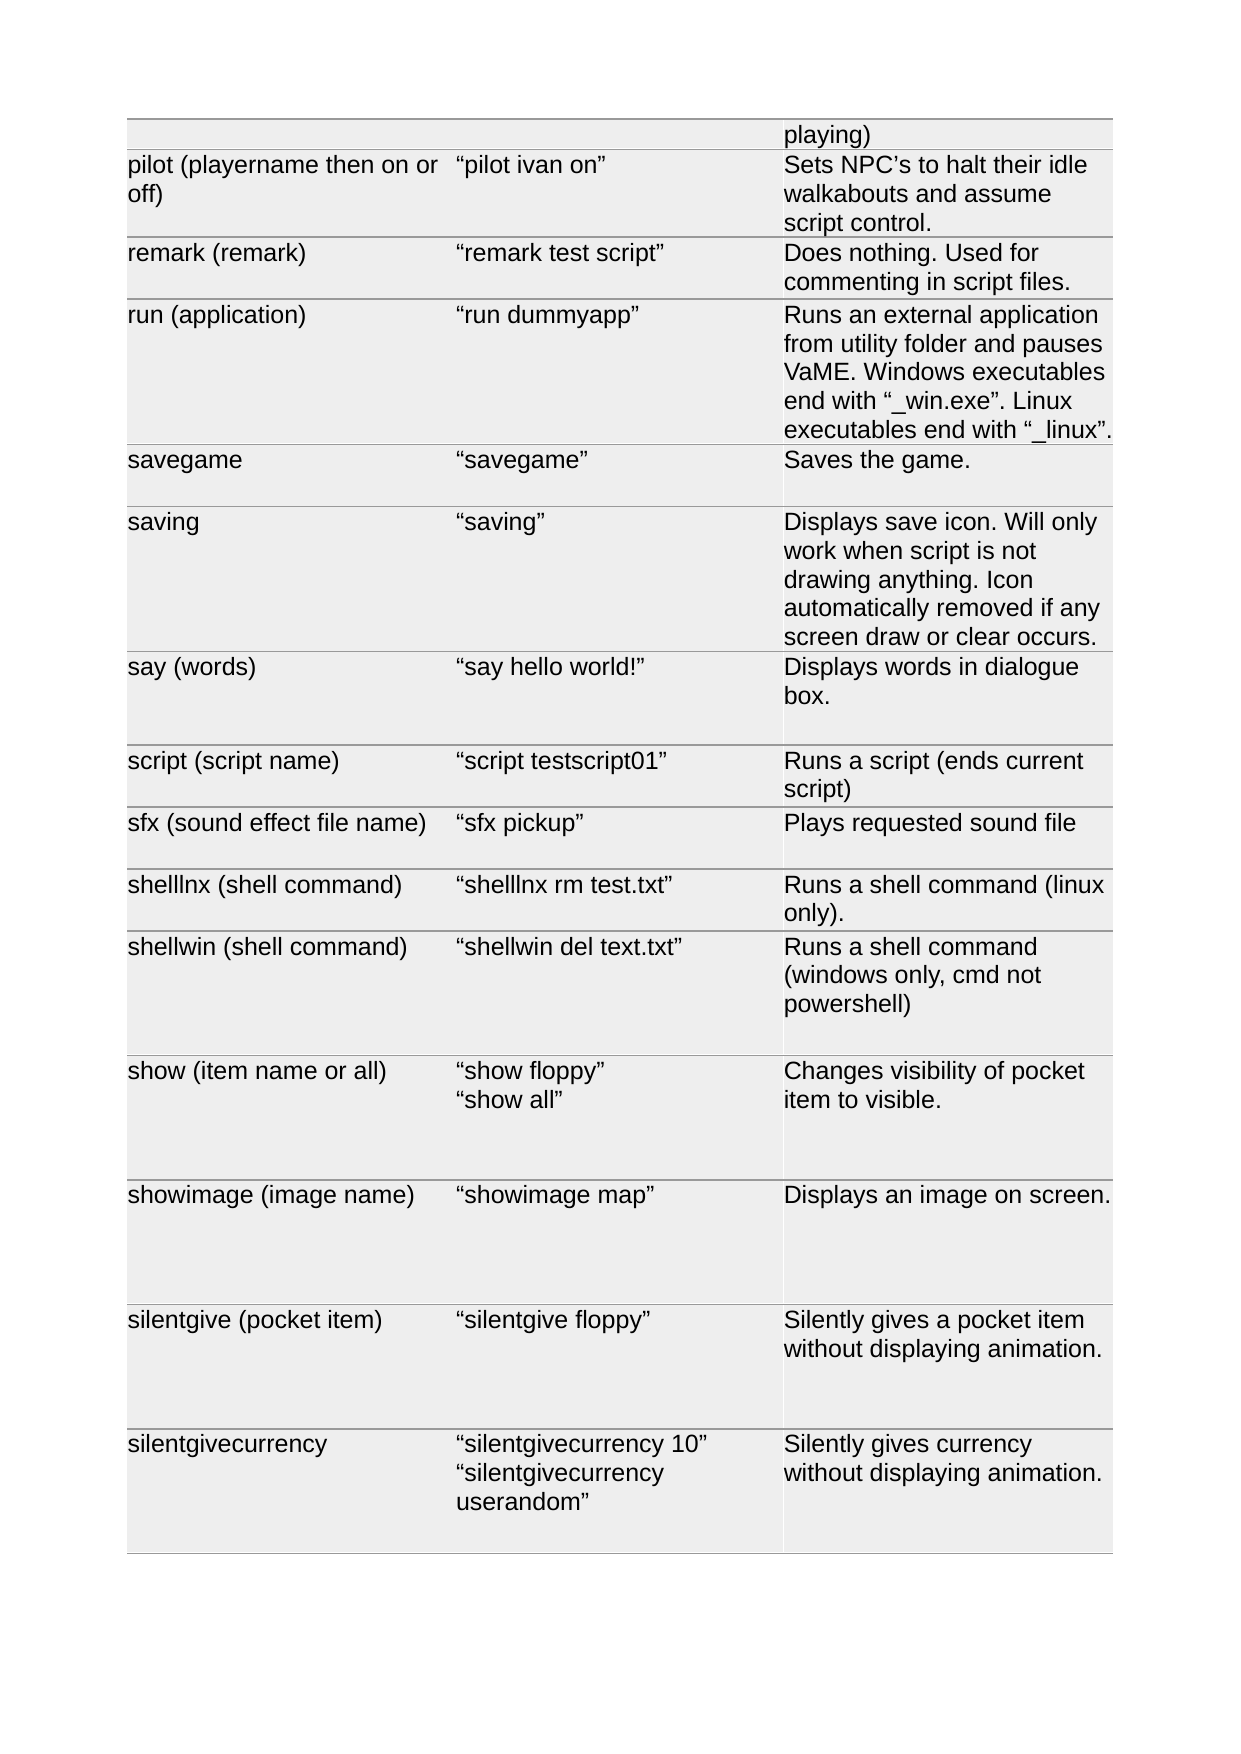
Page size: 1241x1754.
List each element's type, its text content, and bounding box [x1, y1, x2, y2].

table_cell “showimage map” [456, 1181, 783, 1303]
table_cell shelllnx (shell command) [127, 870, 456, 930]
table_cell [456, 120, 783, 148]
table_cell Silently gives currency without displaying animation. [784, 1430, 1113, 1552]
table_cell Runs a shell command (linux only). [784, 870, 1113, 930]
table_cell show (item name or all) [127, 1056, 456, 1179]
table_cell Displays an image on screen. [784, 1181, 1113, 1303]
table_cell “saving” [456, 507, 783, 651]
table_cell shellwin (shell command) [127, 932, 456, 1054]
table_cell Saves the game. [784, 445, 1113, 506]
table_cell [127, 120, 456, 148]
table_cell saving [127, 507, 456, 651]
table_cell “silentgive floppy” [456, 1305, 783, 1428]
table_cell “run dummyapp” [456, 300, 783, 443]
table_cell “shelllnx rm test.txt” [456, 870, 783, 930]
table_cell say (words) [127, 652, 456, 744]
table_cell savegame [127, 445, 456, 506]
table_cell Runs a shell command (windows only, cmd not powershell) [784, 932, 1113, 1054]
table_cell sfx (sound effect file name) [127, 808, 456, 868]
table_cell silentgivecurrency [127, 1430, 456, 1552]
table_cell Sets NPC’s to halt their idle walkabouts and assume script control. [784, 150, 1113, 236]
table_cell Runs an external application from utility folder and pauses VaME. Windows executables end with “_win.exe”. Linux executables end with “_linux”. [784, 300, 1113, 443]
table_cell script (script name) [127, 746, 456, 806]
table_cell Displays words in dialogue box. [784, 652, 1113, 744]
table_cell Silently gives a pocket item without displaying animation. [784, 1305, 1113, 1428]
table_cell pilot (playername then on or off) [127, 150, 456, 236]
table_cell playing) [784, 120, 1113, 148]
table_cell Runs a script (ends current script) [784, 746, 1113, 806]
table_cell Does nothing. Used for commenting in script files. [784, 238, 1113, 298]
table_cell “savegame” [456, 445, 783, 506]
table_cell “say hello world!” [456, 652, 783, 744]
table_cell “show floppy” “show all” [456, 1056, 783, 1179]
table_cell Displays save icon. Will only work when script is not drawing anything. Icon automatically removed if any screen draw or clear occurs. [784, 507, 1113, 651]
table_cell silentgive (pocket item) [127, 1305, 456, 1428]
table_cell “shellwin del text.txt” [456, 932, 783, 1054]
table_cell Plays requested sound file [784, 808, 1113, 868]
table_cell “script testscript01” [456, 746, 783, 806]
table_cell Changes visibility of pocket item to visible. [784, 1056, 1113, 1179]
table_cell “remark test script” [456, 238, 783, 298]
table_cell showimage (image name) [127, 1181, 456, 1303]
table_cell “sfx pickup” [456, 808, 783, 868]
table_cell remark (remark) [127, 238, 456, 298]
table_cell run (application) [127, 300, 456, 443]
table_cell “pilot ivan on” [456, 150, 783, 236]
table_cell “silentgivecurrency 10” “silentgivecurrency userandom” [456, 1430, 783, 1552]
